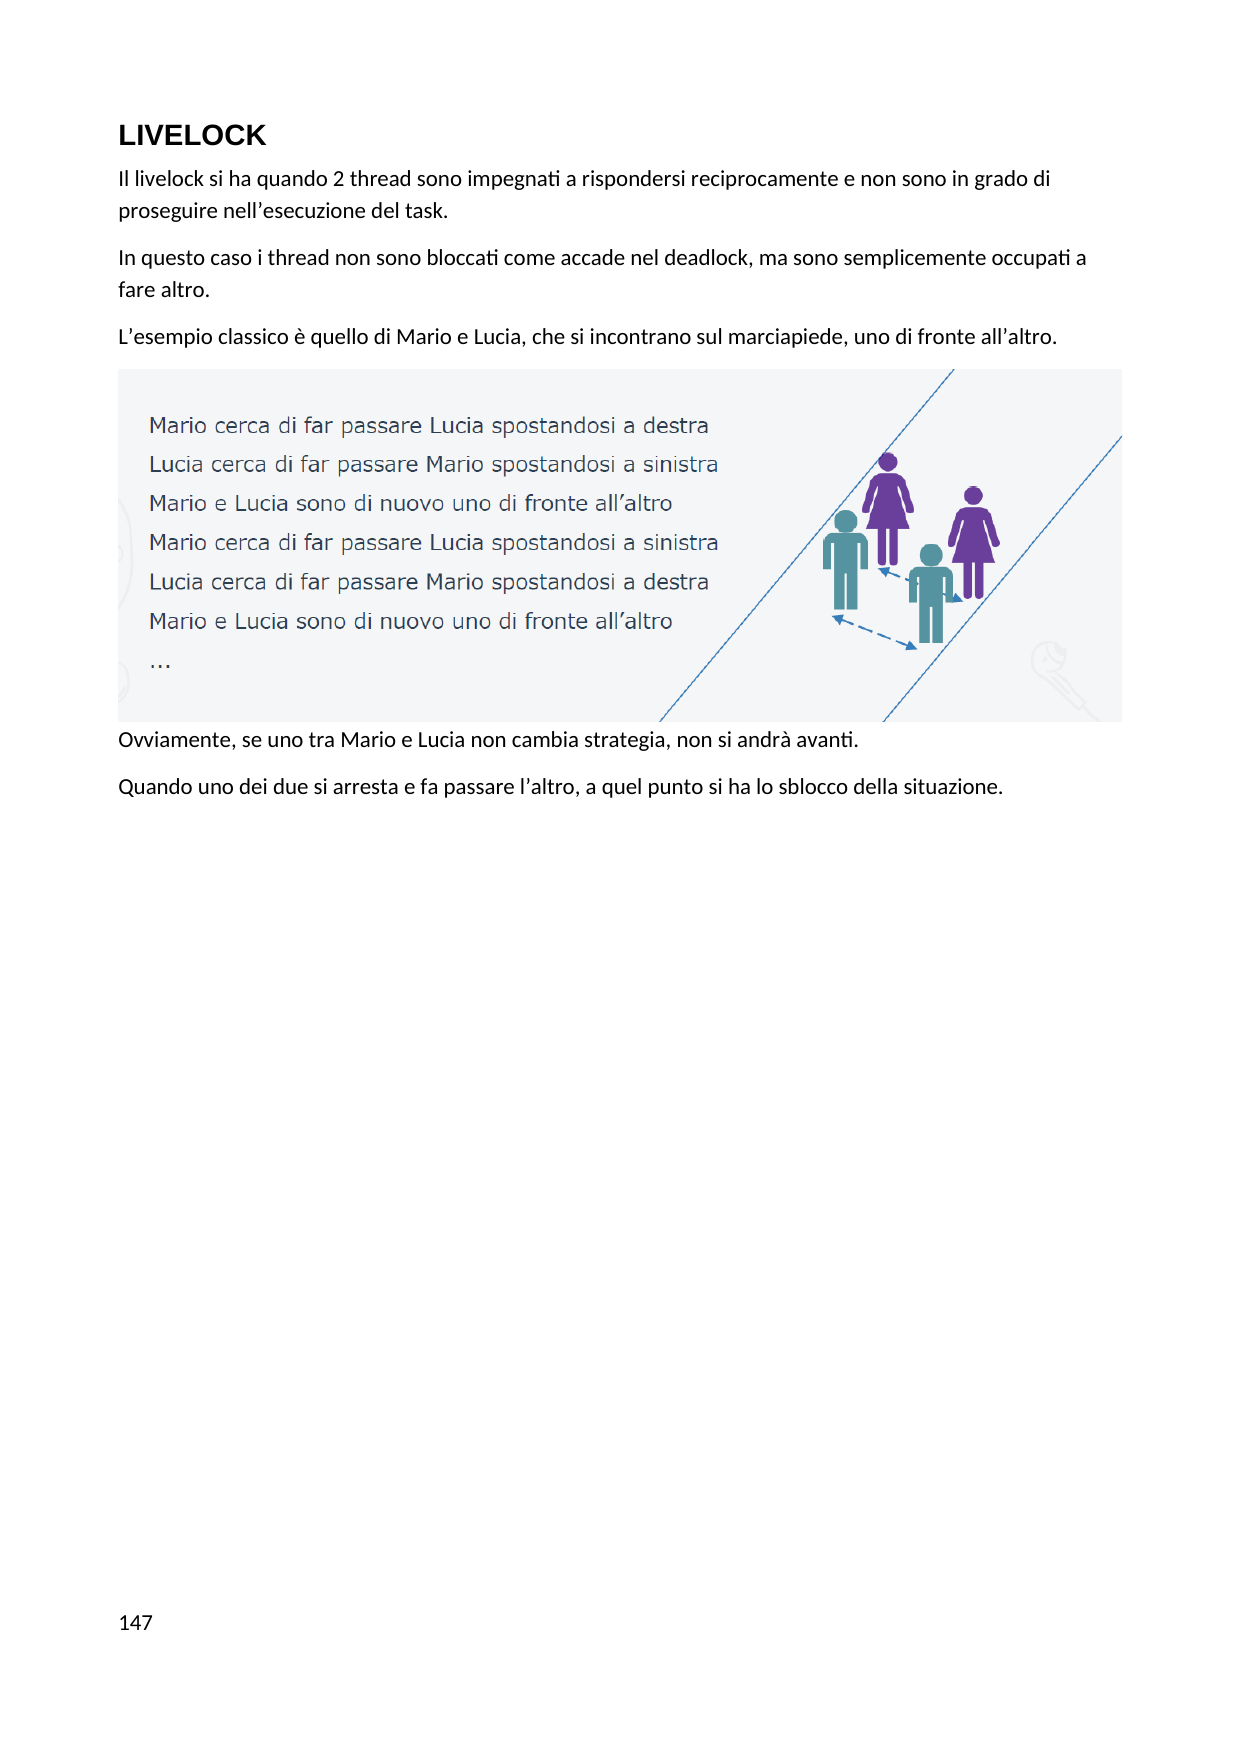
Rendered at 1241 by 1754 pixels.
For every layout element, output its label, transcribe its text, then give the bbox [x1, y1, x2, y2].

text In questo caso i thread non sono bloccati come accade nel deadlock, ma sono semplicemente occupati a fare altro. [118, 243, 1122, 303]
text L’esempio classico è quello di Mario e Lucia, che si incontrano sul marciapiede, uno di fronte all’altro. [118, 322, 1122, 350]
text Ovviamente, se uno tra Mario e Lucia non cambia strategia, non si andrà avanti. [118, 722, 1122, 754]
picture [118, 369, 1123, 722]
subtitle LIVELOCK [118, 118, 1122, 152]
text Il livelock si ha quando 2 thread sono impegnati a rispondersi reciprocamente e non sono in grado di proseguire nell’esecuzione del task. [118, 164, 1122, 224]
text Quando uno dei due si arresta e fa passare l’altro, a quel punto si ha lo sblocco della situazione. [118, 772, 1122, 800]
